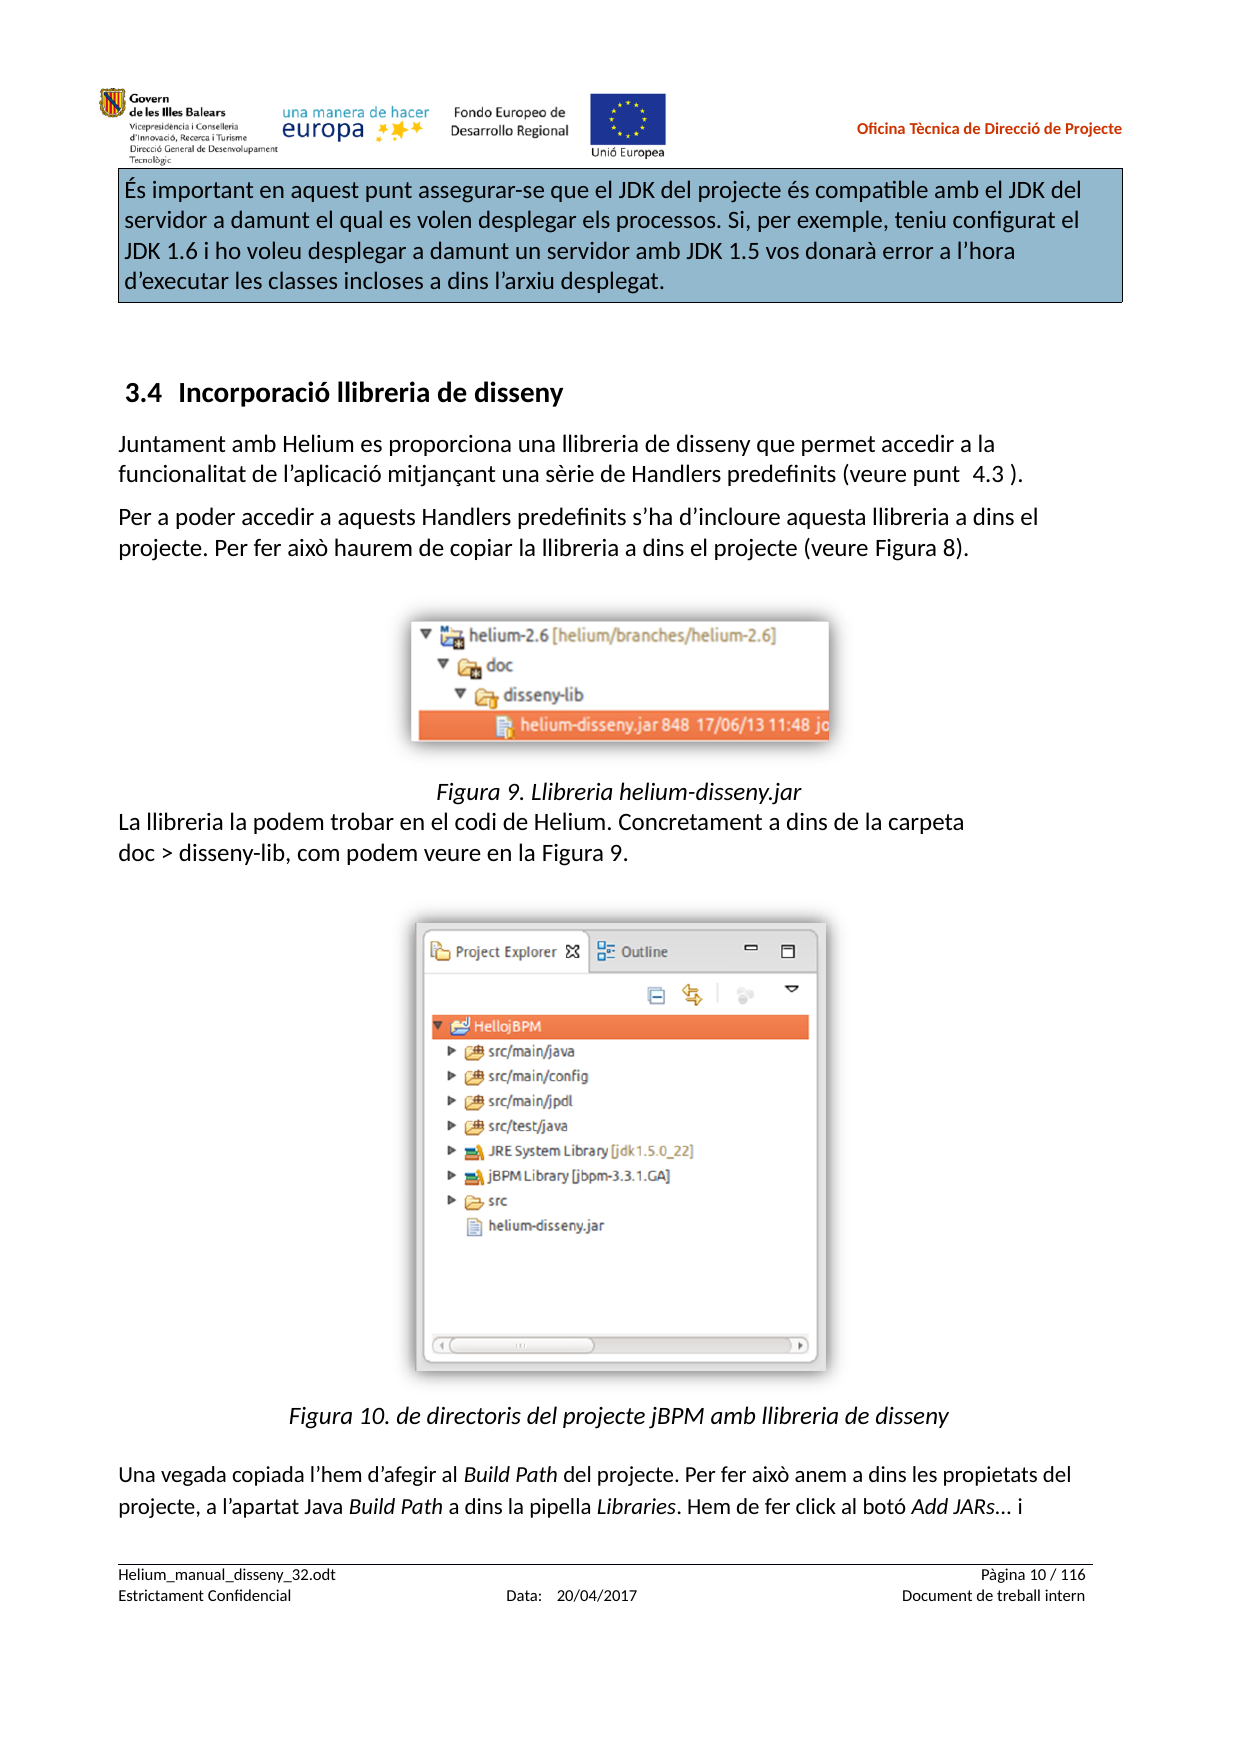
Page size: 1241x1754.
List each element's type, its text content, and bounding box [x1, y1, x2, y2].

text Juntament amb Helium es proporciona una llibreria de disseny que permet accedir a la funcionalitat de l’aplicació mitjançant una sèrie de Handlers predefinits (veure punt 4.3). [118, 428, 1122, 489]
text Per a poder accedir a aquests Handlers predefinits s’ha d’incloure aquesta llibreria a dins el projecte. Per fer això haurem de copiar la llibreria a dins el projecte (veure Figura 8). [118, 502, 1122, 563]
picture [377, 587, 863, 776]
text Una vegada copiada l’hem d’afegir al Build Path del projecte. Per fer això anem a dins les propietats del projecte, a l’apartat Java Build Path a dins la pipella Libraries. Hem de fer click al botó Add JARs... i [118, 880, 1122, 1520]
subtitle Incorporació llibreria de disseny [118, 374, 1122, 410]
picture [99, 87, 668, 166]
picture [384, 892, 856, 1401]
text És important en aquest punt assegurar-se que el JDK del projecte és compatible amb el JDK del servidor a damunt el qual es volen desplegar els processos. Si, per exemple, teniu configurat el JDK 1.6 i ho voleu desplegar a damunt un servidor amb JDK 1.5 vos donarà error a l’hora d’executar les classes incloses a dins l’arxiu desplegat. [119, 169, 1122, 302]
text Figura 10. de directoris del projecte jBPM amb llibreria de disseny [273, 892, 967, 1431]
text Figura 9. Llibreria helium-disseny.jar [378, 776, 863, 806]
text La llibreria la podem trobar en el codi de Helium. Concretament a dins de la carpeta doc > disseny-lib, com podem veure en la Figura 9. [118, 575, 1122, 867]
